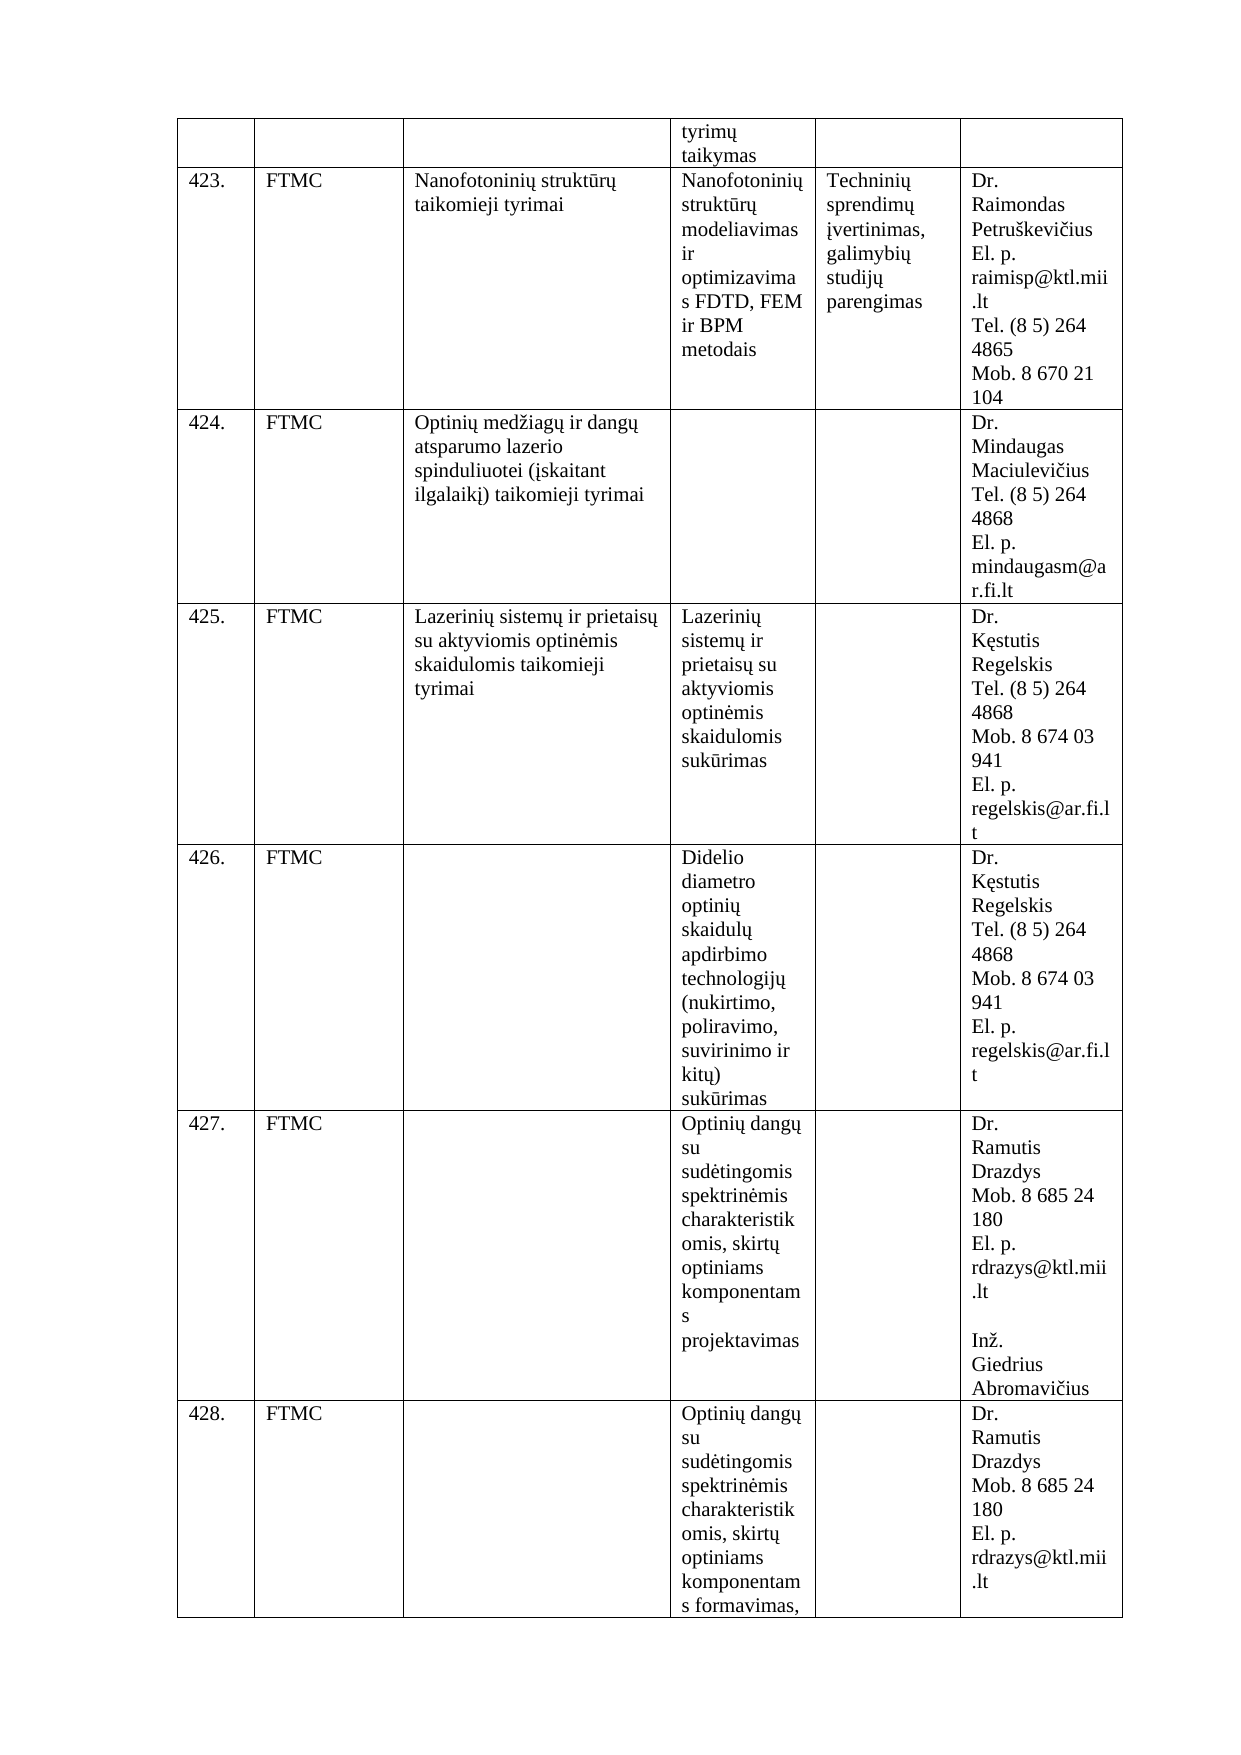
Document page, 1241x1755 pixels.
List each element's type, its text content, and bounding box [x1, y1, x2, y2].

table_cell [816, 1401, 960, 1617]
table_cell 424. [178, 410, 254, 602]
table_cell [178, 119, 254, 167]
table_cell [671, 410, 815, 602]
table_cell [816, 845, 960, 1110]
table_cell Nanofotoninių struktūrų modeliavimas ir optimizavimas FDTD, FEM ir BPM metodais [671, 168, 815, 409]
table_cell Didelio diametro optinių skaidulų apdirbimo technologijų (nukirtimo, poliravimo, suvirinimo ir kitų) sukūrimas [671, 845, 815, 1110]
table_cell Dr. Kęstutis Regelskis Tel. (8 5) 264 4868 Mob. 8 674 03 941 El. p. regelskis@ar.fi.lt [961, 845, 1122, 1110]
table_cell Optinių medžiagų ir dangų atsparumo lazerio spinduliuotei (įskaitant ilgalaikį) taikomieji tyrimai [404, 410, 670, 602]
table_cell 428. [178, 1401, 254, 1617]
table_cell 427. [178, 1111, 254, 1400]
table_cell Dr. Mindaugas Maciulevičius Tel. (8 5) 264 4868 El. p. mindaugasm@ar.fi.lt [961, 410, 1122, 602]
table_cell Techninių sprendimų įvertinimas, galimybių studijų parengimas [816, 168, 960, 409]
table_cell Nanofotoninių struktūrų taikomieji tyrimai [404, 168, 670, 409]
table_cell [404, 845, 670, 1110]
table_cell [404, 1111, 670, 1400]
table_cell 423. [178, 168, 254, 409]
table_cell [404, 1401, 670, 1617]
table_cell [816, 1111, 960, 1400]
table_cell [816, 119, 960, 167]
table_cell Lazerinių sistemų ir prietaisų su aktyviomis optinėmis skaidulomis sukūrimas [671, 604, 815, 844]
table_cell Optinių dangų su sudėtingomis spektrinėmis charakteristikomis, skirtų optiniams komponentams formavimas, [671, 1401, 815, 1617]
table_cell Dr. Raimondas Petruškevičius El. p. raimisp@ktl.mii.lt Tel. (8 5) 264 4865 Mob. 8 670 21 104 [961, 168, 1122, 409]
table_cell FTMC [255, 1401, 403, 1617]
table_cell FTMC [255, 604, 403, 844]
table_cell Lazerinių sistemų ir prietaisų su aktyviomis optinėmis skaidulomis taikomieji tyrimai [404, 604, 670, 844]
table_cell Dr. Ramutis Drazdys Mob. 8 685 24 180 El. p. rdrazys@ktl.mii.lt [961, 1401, 1122, 1617]
table_cell 425. [178, 604, 254, 844]
table_cell [404, 119, 670, 167]
table_cell [961, 119, 1122, 167]
table_cell FTMC [255, 1111, 403, 1400]
table_cell Dr. Ramutis Drazdys Mob. 8 685 24 180 El. p. rdrazys@ktl.mii.lt Inž. Giedrius Abromavičius [961, 1111, 1122, 1400]
table_cell [816, 604, 960, 844]
table_cell FTMC [255, 845, 403, 1110]
table_cell Dr. Kęstutis Regelskis Tel. (8 5) 264 4868 Mob. 8 674 03 941 El. p. regelskis@ar.fi.lt [961, 604, 1122, 844]
table_cell [816, 410, 960, 602]
table_cell 426. [178, 845, 254, 1110]
table_cell FTMC [255, 410, 403, 602]
table_cell [255, 119, 403, 167]
table_cell tyrimų taikymas [671, 119, 815, 167]
table_cell Optinių dangų su sudėtingomis spektrinėmis charakteristikomis, skirtų optiniams komponentams projektavimas [671, 1111, 815, 1400]
table_cell FTMC [255, 168, 403, 409]
